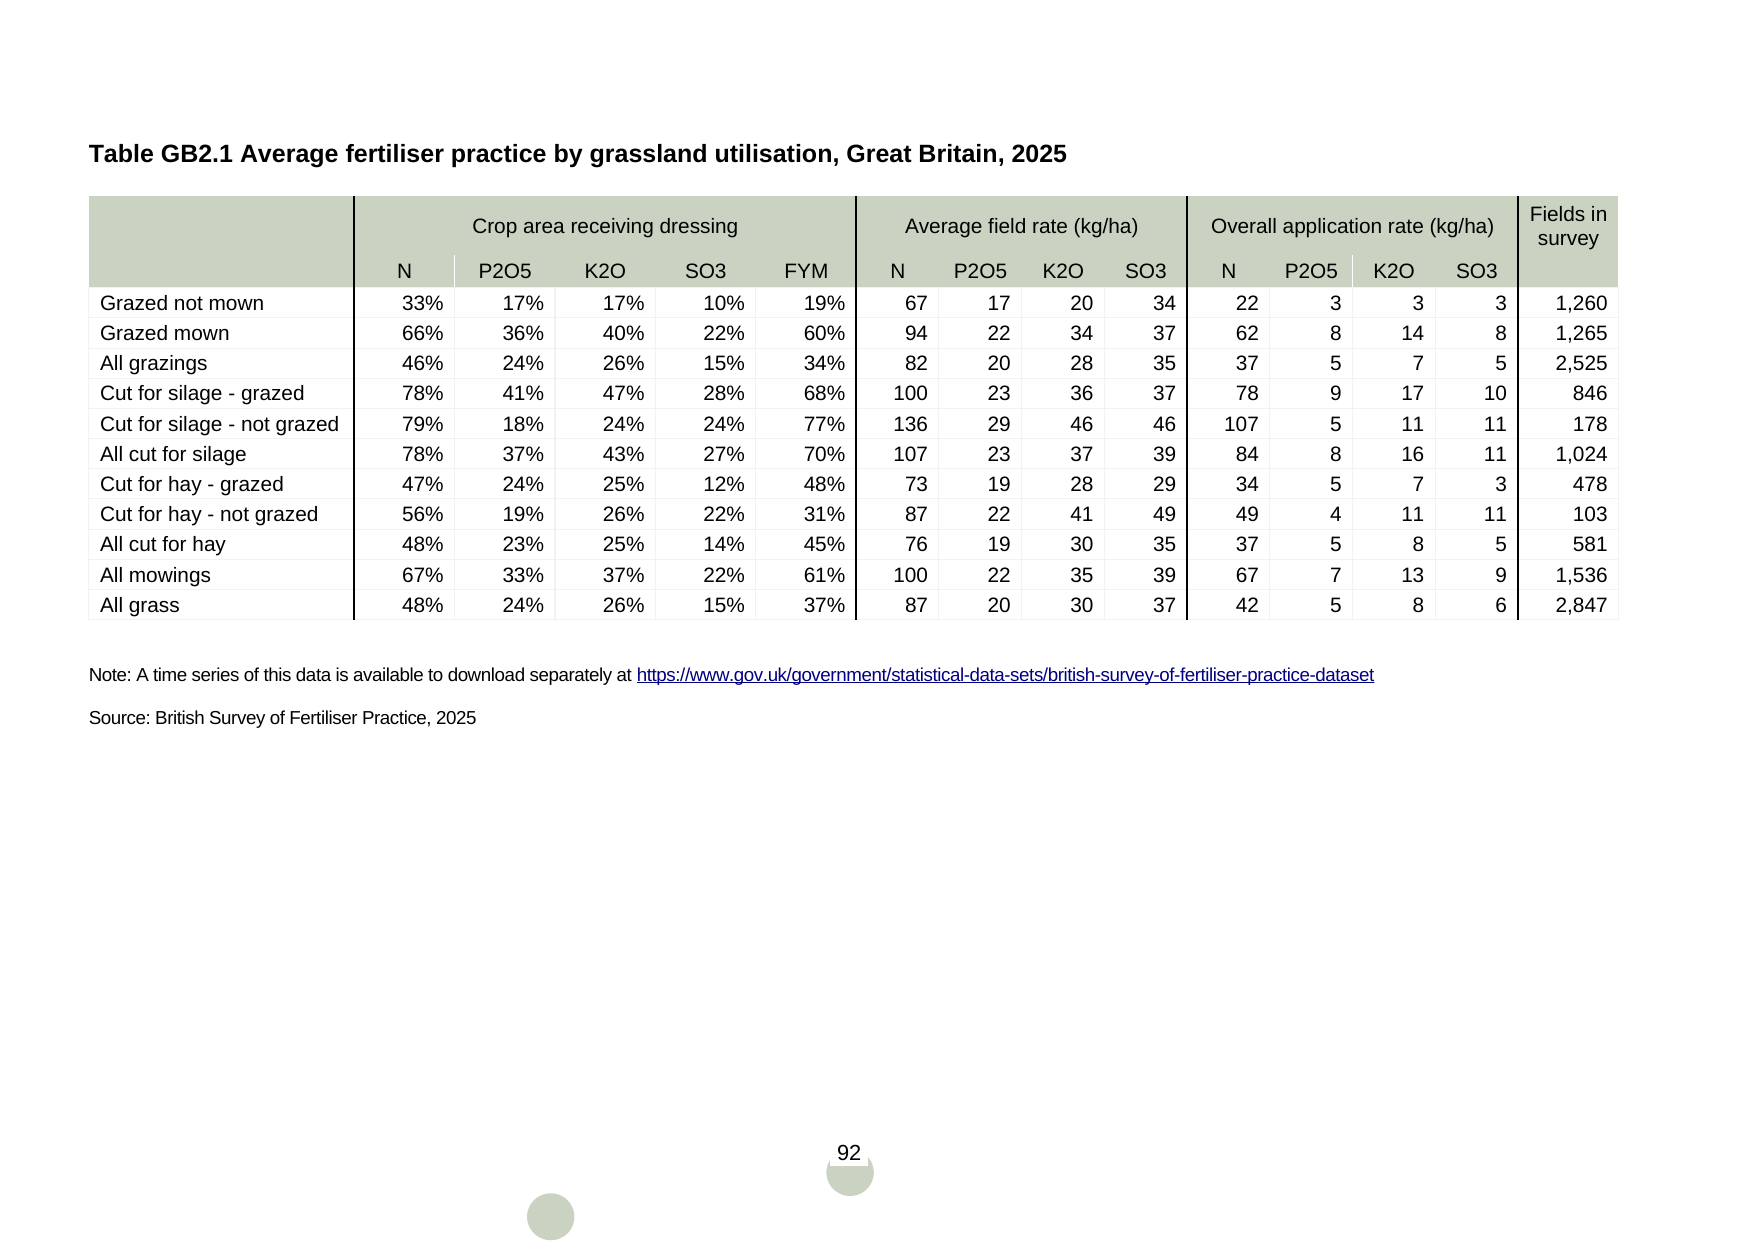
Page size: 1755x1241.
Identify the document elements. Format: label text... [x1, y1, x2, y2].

table_cell 478 [1519, 469, 1618, 498]
table_cell 7 [1353, 349, 1435, 378]
table_cell 2,525 [1519, 349, 1618, 378]
table_cell 30 [1022, 530, 1104, 559]
table_cell [89, 255, 353, 287]
table_cell 47% [355, 469, 454, 498]
table_cell 56% [355, 499, 454, 528]
table_cell 10 [1436, 379, 1517, 408]
table_cell 61% [756, 560, 855, 589]
table_cell 48% [355, 590, 454, 619]
table_header [89, 196, 353, 255]
table_cell Cut for silage - grazed [89, 379, 353, 408]
table_cell 41 [1022, 499, 1104, 528]
table_cell 67 [1188, 560, 1269, 589]
table_cell 78% [355, 379, 454, 408]
table_cell 9 [1436, 560, 1517, 589]
table_cell 24% [656, 409, 755, 438]
table_cell 78% [355, 439, 454, 468]
table_cell 26% [556, 590, 655, 619]
table_cell 846 [1519, 379, 1618, 408]
table_cell All grass [89, 590, 353, 619]
table_cell 7 [1353, 469, 1435, 498]
table_cell 49 [1188, 499, 1269, 528]
table_cell 37 [1188, 349, 1269, 378]
table_cell 37 [1105, 318, 1186, 347]
table_cell 22% [656, 318, 755, 347]
table_cell 36 [1022, 379, 1104, 408]
table_cell 14 [1353, 318, 1435, 347]
table_cell FYM [756, 255, 855, 287]
table_cell 22 [939, 560, 1021, 589]
table_cell 20 [939, 590, 1021, 619]
table_cell N [857, 255, 939, 287]
table_cell 22% [656, 499, 755, 528]
table_cell 103 [1519, 499, 1618, 528]
table_cell 24% [556, 409, 655, 438]
table_header Average field rate (kg/ha) [857, 196, 1186, 255]
table_cell 37 [1022, 439, 1104, 468]
table_header Overall application rate (kg/ha) [1188, 196, 1517, 255]
table_cell 30 [1022, 590, 1104, 619]
table_cell Cut for hay - grazed [89, 469, 353, 498]
table_cell 5 [1436, 349, 1517, 378]
table_cell 28 [1022, 349, 1104, 378]
table_cell 46 [1105, 409, 1186, 438]
table_cell SO3 [1104, 255, 1186, 287]
table_cell 22% [656, 560, 755, 589]
table_cell 67% [355, 560, 454, 589]
table_cell 107 [857, 439, 938, 468]
table_header Fields in survey [1519, 196, 1618, 255]
table_cell 45% [756, 530, 855, 559]
table_cell 33% [455, 560, 554, 589]
table_cell 17 [939, 288, 1021, 317]
table_cell K2O [1022, 255, 1104, 287]
table_cell 5 [1270, 409, 1352, 438]
table_cell 16 [1353, 439, 1435, 468]
table_cell 78 [1188, 379, 1269, 408]
table_cell 39 [1105, 439, 1186, 468]
table_cell 36% [455, 318, 554, 347]
table_cell 1,024 [1519, 439, 1618, 468]
table_cell 5 [1270, 530, 1352, 559]
table_cell 10% [656, 288, 755, 317]
table_cell 5 [1270, 349, 1352, 378]
table_cell 12% [656, 469, 755, 498]
table_cell 8 [1353, 590, 1435, 619]
table_cell 77% [756, 409, 855, 438]
table_cell 17% [455, 288, 554, 317]
table_cell 48% [756, 469, 855, 498]
table_cell 1,265 [1519, 318, 1618, 347]
table_cell 28% [656, 379, 755, 408]
table_cell K2O [555, 255, 655, 287]
table_cell 8 [1436, 318, 1517, 347]
table_cell 34 [1022, 318, 1104, 347]
table_cell 34 [1105, 288, 1186, 317]
table_cell 22 [939, 318, 1021, 347]
table_cell 25% [556, 469, 655, 498]
table_cell 49 [1105, 499, 1186, 528]
table_cell 100 [857, 379, 938, 408]
table_cell 22 [939, 499, 1021, 528]
table_cell 66% [355, 318, 454, 347]
table_cell K2O [1353, 255, 1435, 287]
table_cell 68% [756, 379, 855, 408]
table_cell 37% [556, 560, 655, 589]
table_cell 33% [355, 288, 454, 317]
table_header Crop area receiving dressing [355, 196, 855, 255]
table_cell 29 [939, 409, 1021, 438]
table_cell 13 [1353, 560, 1435, 589]
table_cell 37 [1105, 590, 1186, 619]
table_cell 37% [756, 590, 855, 619]
table_cell 3 [1436, 288, 1517, 317]
table_cell 100 [857, 560, 938, 589]
table_cell Grazed mown [89, 318, 353, 347]
table_cell 107 [1188, 409, 1269, 438]
table_cell All mowings [89, 560, 353, 589]
table_cell 29 [1105, 469, 1186, 498]
table_cell 94 [857, 318, 938, 347]
table_cell 46% [355, 349, 454, 378]
table_cell 26% [556, 349, 655, 378]
table_cell 34% [756, 349, 855, 378]
table_cell P2O5 [1270, 255, 1352, 287]
table_cell 19% [455, 499, 554, 528]
table_cell 62 [1188, 318, 1269, 347]
table_cell 42 [1188, 590, 1269, 619]
subtitle Table GB2.1 Average fertiliser practice by grassland utilisation, Great Britain, 2025 [88, 139, 1559, 168]
table_cell 11 [1353, 499, 1435, 528]
table_cell 14% [656, 530, 755, 559]
table_cell 60% [756, 318, 855, 347]
text Source: British Survey of Fertiliser Practice, 2025 [88, 706, 1559, 728]
table_cell 23% [455, 530, 554, 559]
table_cell 87 [857, 499, 938, 528]
table_cell 28 [1022, 469, 1104, 498]
table_cell 35 [1022, 560, 1104, 589]
table_cell 37% [455, 439, 554, 468]
table_cell 11 [1436, 499, 1517, 528]
table_cell P2O5 [939, 255, 1022, 287]
table_cell 19 [939, 469, 1021, 498]
table_cell 79% [355, 409, 454, 438]
table_cell 76 [857, 530, 938, 559]
table_cell All cut for hay [89, 530, 353, 559]
table_cell 87 [857, 590, 938, 619]
table_cell 2,847 [1519, 590, 1618, 619]
table_cell 20 [1022, 288, 1104, 317]
table_cell 46 [1022, 409, 1104, 438]
table_cell P2O5 [455, 255, 555, 287]
table_cell 5 [1270, 469, 1352, 498]
table_cell 70% [756, 439, 855, 468]
table_cell 26% [556, 499, 655, 528]
table_cell 37 [1105, 379, 1186, 408]
table_cell 24% [455, 469, 554, 498]
table_cell N [355, 255, 454, 287]
table_cell 8 [1270, 439, 1352, 468]
table_cell 581 [1519, 530, 1618, 559]
table_cell 18% [455, 409, 554, 438]
table_cell 3 [1436, 469, 1517, 498]
table_cell 3 [1270, 288, 1352, 317]
table_cell 23 [939, 439, 1021, 468]
table_cell 19 [939, 530, 1021, 559]
table_cell 25% [556, 530, 655, 559]
table_cell Grazed not mown [89, 288, 353, 317]
table_cell 9 [1270, 379, 1352, 408]
table_cell All grazings [89, 349, 353, 378]
table_cell 5 [1270, 590, 1352, 619]
table_cell 1,536 [1519, 560, 1618, 589]
table_cell 1,260 [1519, 288, 1618, 317]
table_cell 67 [857, 288, 938, 317]
table_cell 39 [1105, 560, 1186, 589]
table_cell 73 [857, 469, 938, 498]
table_cell 24% [455, 590, 554, 619]
table_cell SO3 [655, 255, 756, 287]
table_cell 84 [1188, 439, 1269, 468]
table_cell 34 [1188, 469, 1269, 498]
table_cell 17 [1353, 379, 1435, 408]
table_cell 82 [857, 349, 938, 378]
table_cell 8 [1353, 530, 1435, 559]
table_cell 19% [756, 288, 855, 317]
table_cell 23 [939, 379, 1021, 408]
table_cell 37 [1188, 530, 1269, 559]
table_cell 47% [556, 379, 655, 408]
table_cell 31% [756, 499, 855, 528]
table_cell 24% [455, 349, 554, 378]
table_cell Cut for silage - not grazed [89, 409, 353, 438]
table_cell 43% [556, 439, 655, 468]
table_cell 48% [355, 530, 454, 559]
table_cell 11 [1353, 409, 1435, 438]
table_cell SO3 [1435, 255, 1517, 287]
table_cell Cut for hay - not grazed [89, 499, 353, 528]
table_cell 35 [1105, 349, 1186, 378]
table_cell All cut for silage [89, 439, 353, 468]
table_cell 15% [656, 349, 755, 378]
table_cell 8 [1270, 318, 1352, 347]
table_cell 6 [1436, 590, 1517, 619]
table_cell 22 [1188, 288, 1269, 317]
table_cell 3 [1353, 288, 1435, 317]
table_cell 178 [1519, 409, 1618, 438]
table_cell 17% [556, 288, 655, 317]
table_cell 27% [656, 439, 755, 468]
table_cell 4 [1270, 499, 1352, 528]
table_cell 35 [1105, 530, 1186, 559]
text Note: A time series of this data is available to download separately at https://www.gov.uk/government/statistical-data-sets/british-survey-of-fertiliser-practice-dataset [88, 663, 1559, 685]
table_cell 11 [1436, 439, 1517, 468]
table_cell 5 [1436, 530, 1517, 559]
table_cell 41% [455, 379, 554, 408]
table_cell 11 [1436, 409, 1517, 438]
table_cell [1519, 255, 1618, 287]
table_cell 7 [1270, 560, 1352, 589]
table_cell N [1188, 255, 1270, 287]
table_cell 15% [656, 590, 755, 619]
table_cell 20 [939, 349, 1021, 378]
table_cell 40% [556, 318, 655, 347]
table_cell 136 [857, 409, 938, 438]
